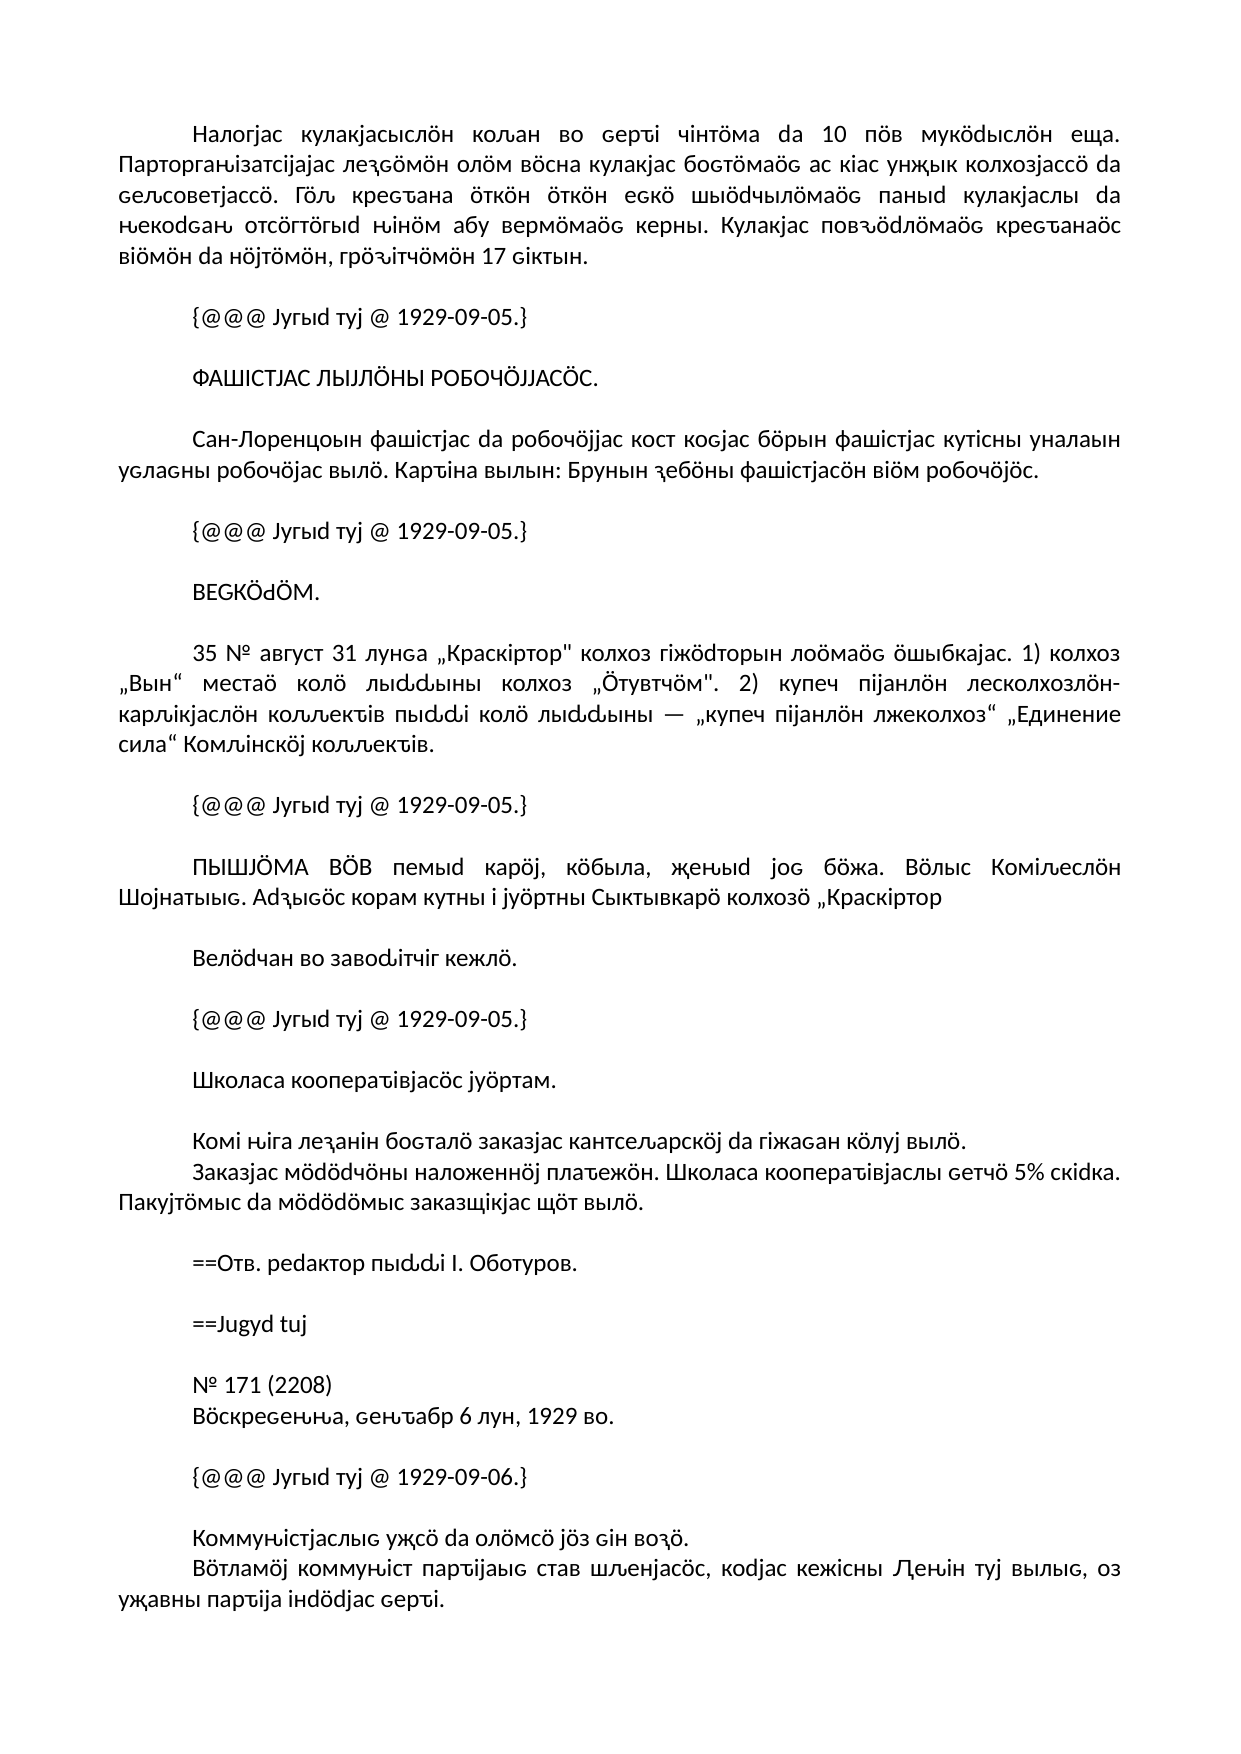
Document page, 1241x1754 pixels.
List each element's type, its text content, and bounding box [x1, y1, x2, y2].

text Велӧԁчан во завоԃітчіг кежлӧ. [118, 942, 1122, 973]
text № 171 (2208) [118, 1369, 1122, 1400]
text {@@@ Југыԁ туј @ 1929-09-05.} [118, 1003, 1122, 1034]
text Вӧскреԍеԋԋа, ԍеԋԏабр 6 лун, 1929 во. [118, 1400, 1122, 1431]
text ПЫШЈӦМА ВӦВ пемыԁ карӧј, кӧбыла, җеԋыԁ јоԍ бӧжа. Вӧлыс Коміԉеслӧн Шојнатыыԍ. Аԁԇыԍӧс корам кутны і јуӧртны Сыктывкарӧ колхозӧ „Краскіртор [118, 851, 1122, 912]
text ФАШІСТЈАС ЛЫЈЛӦНЫ РОБОЧӦЈЈАСӦС. [118, 362, 1122, 393]
text Комі ԋіга леԇанін боԍталӧ заказјас кантсеԉарскӧј ԁа гіжаԍан кӧлуј вылӧ. [118, 1125, 1122, 1156]
text ==Отв. реԁактор пыԃԃі І. Оботуров. [118, 1247, 1122, 1278]
text ВЕԌКӦԀӦМ. [118, 576, 1122, 606]
text Налогјас кулакјасыслӧн коԉан во ԍерԏі чінтӧма ԁа 10 пӧв мукӧԁыслӧн еща. Парторгаԋізатсіјајас леԇԍӧмӧн олӧм вӧсна кулакјас боԍтӧмаӧԍ ас кіас унҗык колхозјассӧ ԁа ԍеԉсоветјассӧ. Гӧԉ креԍԏана ӧткӧн ӧткӧн еԍкӧ шыӧԁчылӧмаӧԍ паныԁ кулакјаслы ԁа ԋекоԁԍаԋ отсӧгтӧгыԁ ԋінӧм абу вермӧмаӧԍ керны. Кулакјас повԅӧԁлӧмаӧԍ креԍԏанаӧс віӧмӧн ԁа нӧјтӧмӧн, грӧԅітчӧмӧн 17 ԍіктын. [118, 118, 1122, 271]
text Коммуԋістјаслыԍ уҗсӧ ԁа олӧмсӧ јӧз ԍін воԇӧ. [118, 1522, 1122, 1553]
text {@@@ Југыԁ туј @ 1929-09-06.} [118, 1461, 1122, 1492]
text {@@@ Југыԁ туј @ 1929-09-05.} [118, 515, 1122, 545]
text Сан-Лоренцоын фашістјас ԁа робочӧјјас кост коԍјас бӧрын фашістјас кутісны уналаын уԍлаԍны робочӧјас вылӧ. Карԏіна вылын: Брунын ԇебӧны фашістјасӧн віӧм робочӧјӧс. [118, 423, 1122, 484]
text 35 № август 31 лунԍа „Краскіртор" колхоз гіжӧԁторын лоӧмаӧԍ ӧшыбкајас. 1) колхоз „Вын“ местаӧ колӧ лыԃԃыны колхоз „Ӧтувтчӧм". 2) купеч піјанлӧн лесколхозлӧн-карԉікјаслӧн коԉԉекԏів пыԃԃі колӧ лыԃԃыны — „купеч піјанлӧн лжеколхоз“ „Единение сила“ Комԉінскӧј коԉԉекԏів. [118, 637, 1122, 759]
text Заказјас мӧԁӧԁчӧны наложеннӧј плаԏежӧн. Школаса коопераԏівјаслы ԍетчӧ 5% скіԁка. Пакујтӧмыс ԁа мӧԁӧԁӧмыс заказщікјас щӧт вылӧ. [118, 1156, 1122, 1217]
text Вӧтламӧј коммуԋіст парԏіјаыԍ став шԉенјасӧс, коԁјас кежісны Ԉеԋін туј вылыԍ, оз уҗавны парԏіја інԁӧԁјас ԍерԏі. [118, 1553, 1122, 1614]
text {@@@ Југыԁ туј @ 1929-09-05.} [118, 789, 1122, 820]
text Школаса коопераԏівјасӧс јуӧртам. [118, 1064, 1122, 1095]
text ==Jugyd tuj [118, 1308, 1122, 1339]
text {@@@ Југыԁ туј @ 1929-09-05.} [118, 301, 1122, 332]
